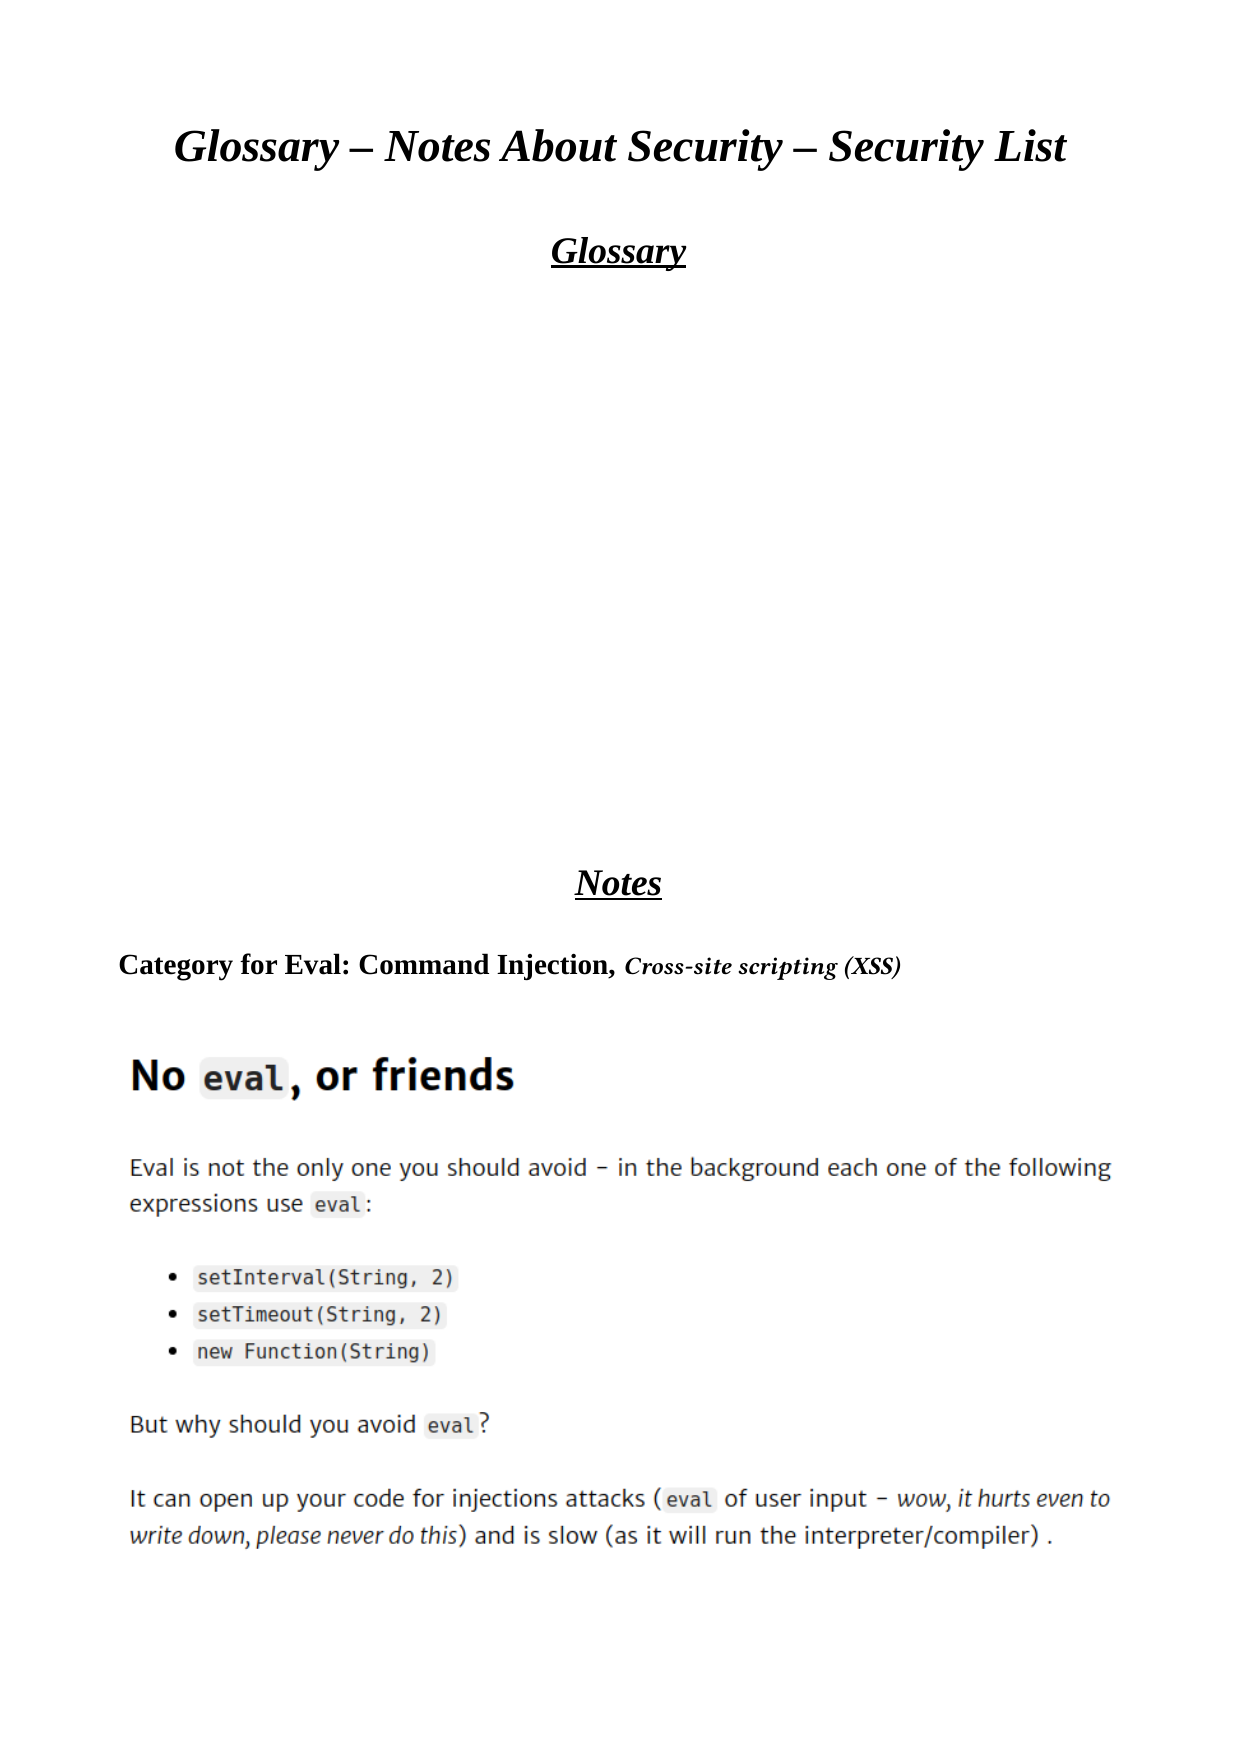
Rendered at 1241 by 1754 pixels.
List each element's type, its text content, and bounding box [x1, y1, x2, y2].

text Glossary – Notes About Security – Security List [118, 118, 1122, 171]
text Category for Eval: Command Injection, Cross-site scripting (XSS) [118, 947, 1122, 981]
picture [118, 1047, 1123, 1586]
text Glossary [118, 228, 1122, 271]
text Notes [118, 861, 1122, 904]
